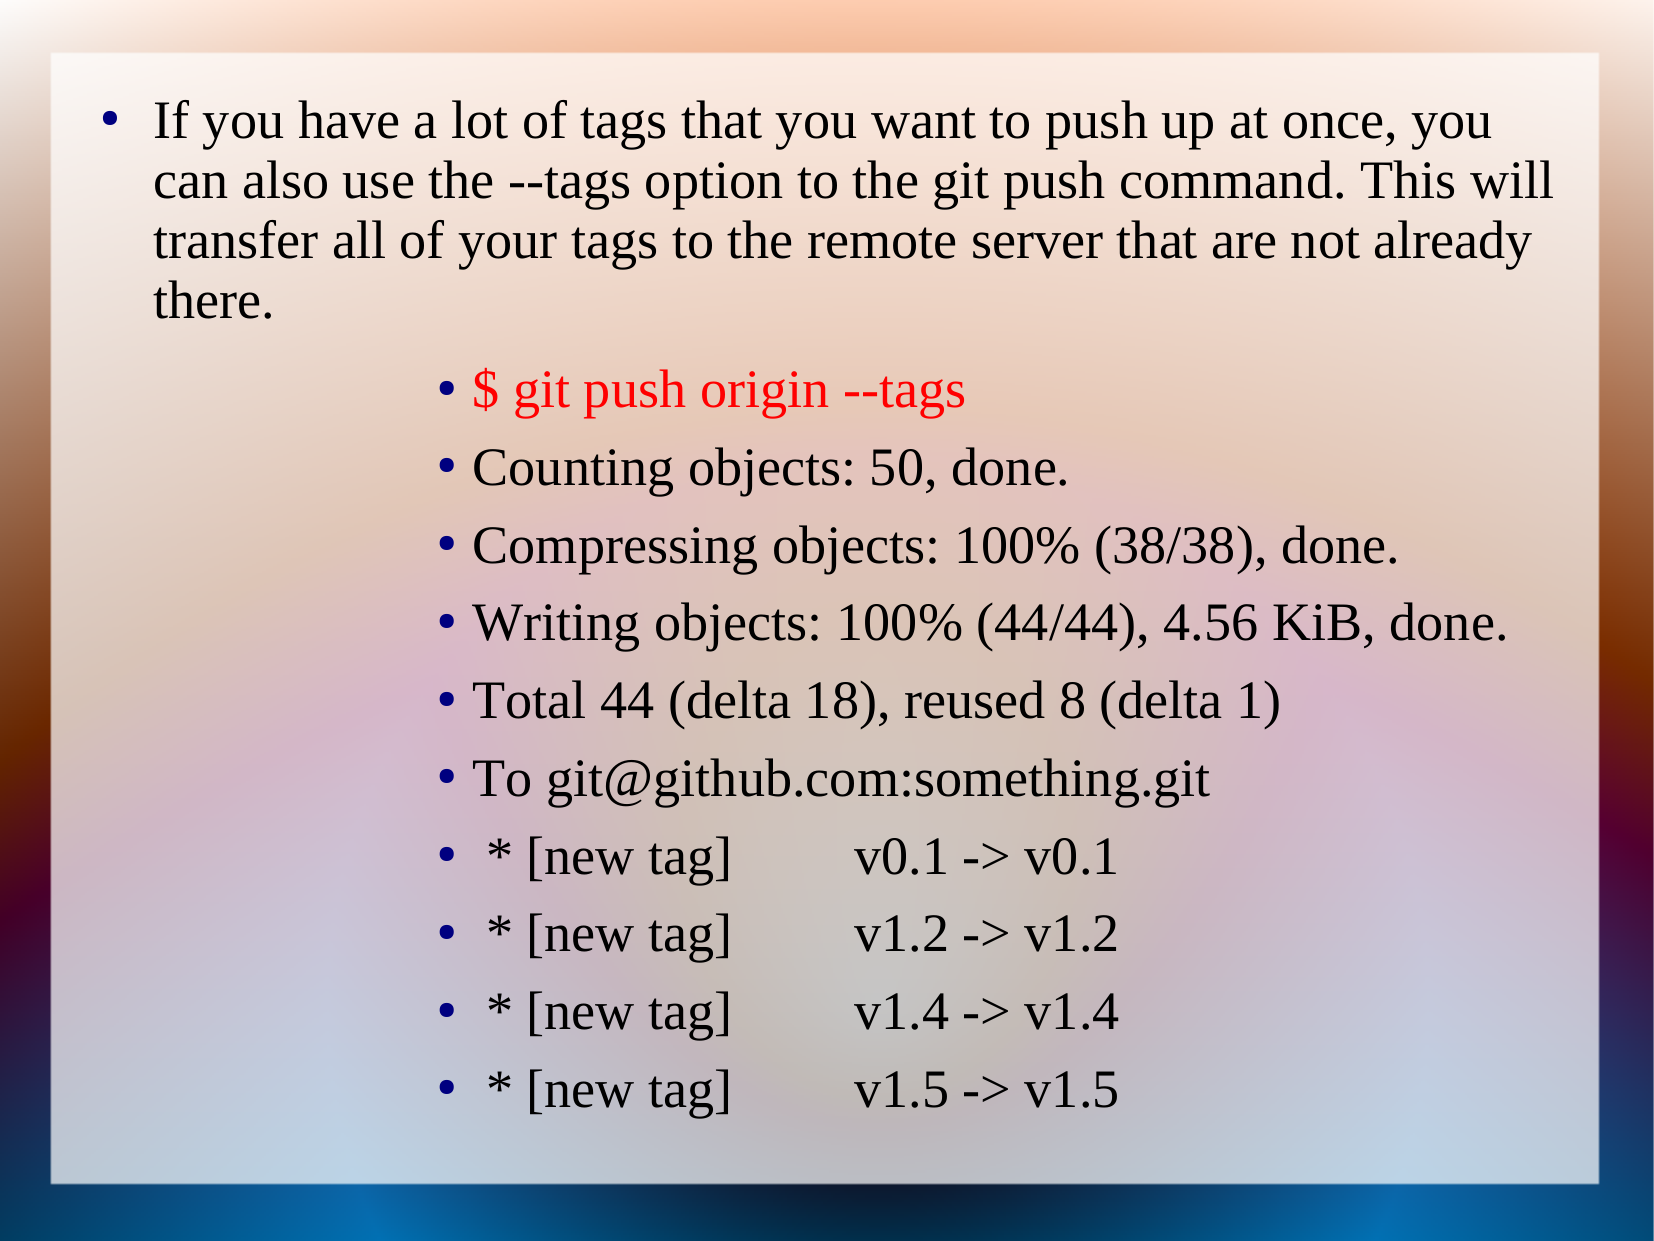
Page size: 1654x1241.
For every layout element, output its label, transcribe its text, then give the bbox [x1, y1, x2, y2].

list If you have a lot of tags that you want to push up at once, you can also use the --tags option to the git push command. This will transfer all of your tags to the remote server that are not already there. $ git push origin --tags Counting objects: 50, done. Compressing objects: 100% (38/38), done. Writing objects: 100% (44/44), 4.56 KiB, done. Total 44 (delta 18), reused 8 (delta 1) To git@github.com:something.git * [new tag] v0.1 -> v0.1 * [new tag] v1.2 -> v1.2 * [new tag] v1.4 -> v1.4 * [new tag] v1.5 -> v1.5 [82, 90, 1571, 1156]
picture [0, 0, 1654, 1241]
